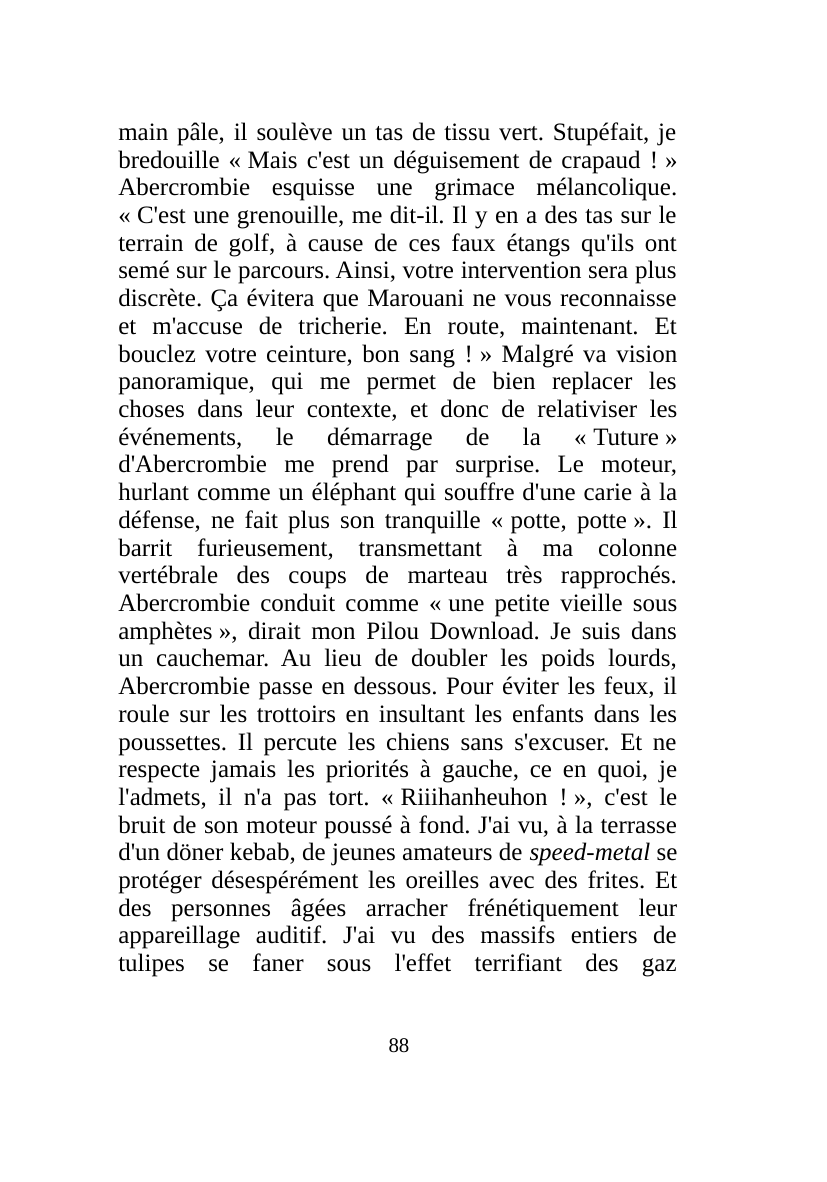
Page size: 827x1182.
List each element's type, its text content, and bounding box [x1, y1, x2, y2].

text main pâle, il soulève un tas de tissu vert. Stupéfait, je bredouille « Mais c'est un déguisement de crapaud ! » Abercrombie esquisse une grimace mélancolique. « C'est une grenouille, me dit-il. Il y en a des tas sur le terrain de golf, à cause de ces faux étangs qu'ils ont semé sur le parcours. Ainsi, votre intervention sera plus discrète. Ça évitera que Marouani ne vous reconnaisse et m'accuse de tricherie. En route, maintenant. Et bouclez votre ceinture, bon sang ! » Malgré va vision panoramique, qui me permet de bien replacer les choses dans leur contexte, et donc de relativiser les événements, le démarrage de la « Tuture » d'Abercrombie me prend par surprise. Le moteur, hurlant comme un éléphant qui souffre d'une carie à la défense, ne fait plus son tranquille « potte, potte ». Il barrit furieusement, transmettant à ma colonne vertébrale des coups de marteau très rapprochés. Abercrombie conduit comme « une petite vieille sous amphètes », dirait mon Pilou Download. Je suis dans un cauchemar. Au lieu de doubler les poids lourds, Abercrombie passe en dessous. Pour éviter les feux, il roule sur les trottoirs en insultant les enfants dans les poussettes. Il percute les chiens sans s'excuser. Et ne respecte jamais les priorités à gauche, ce en quoi, je l'admets, il n'a pas tort. « Riiihanheuhon ! », c'est le bruit de son moteur poussé à fond. J'ai vu, à la terrasse d'un döner kebab, de jeunes amateurs de speed-metal se protéger désespérément les oreilles avec des frites. Et des personnes âgées arracher frénétiquement leur appareillage auditif. J'ai vu des massifs entiers de tulipes se faner sous l'effet terrifiant des gaz [118, 118, 677, 977]
